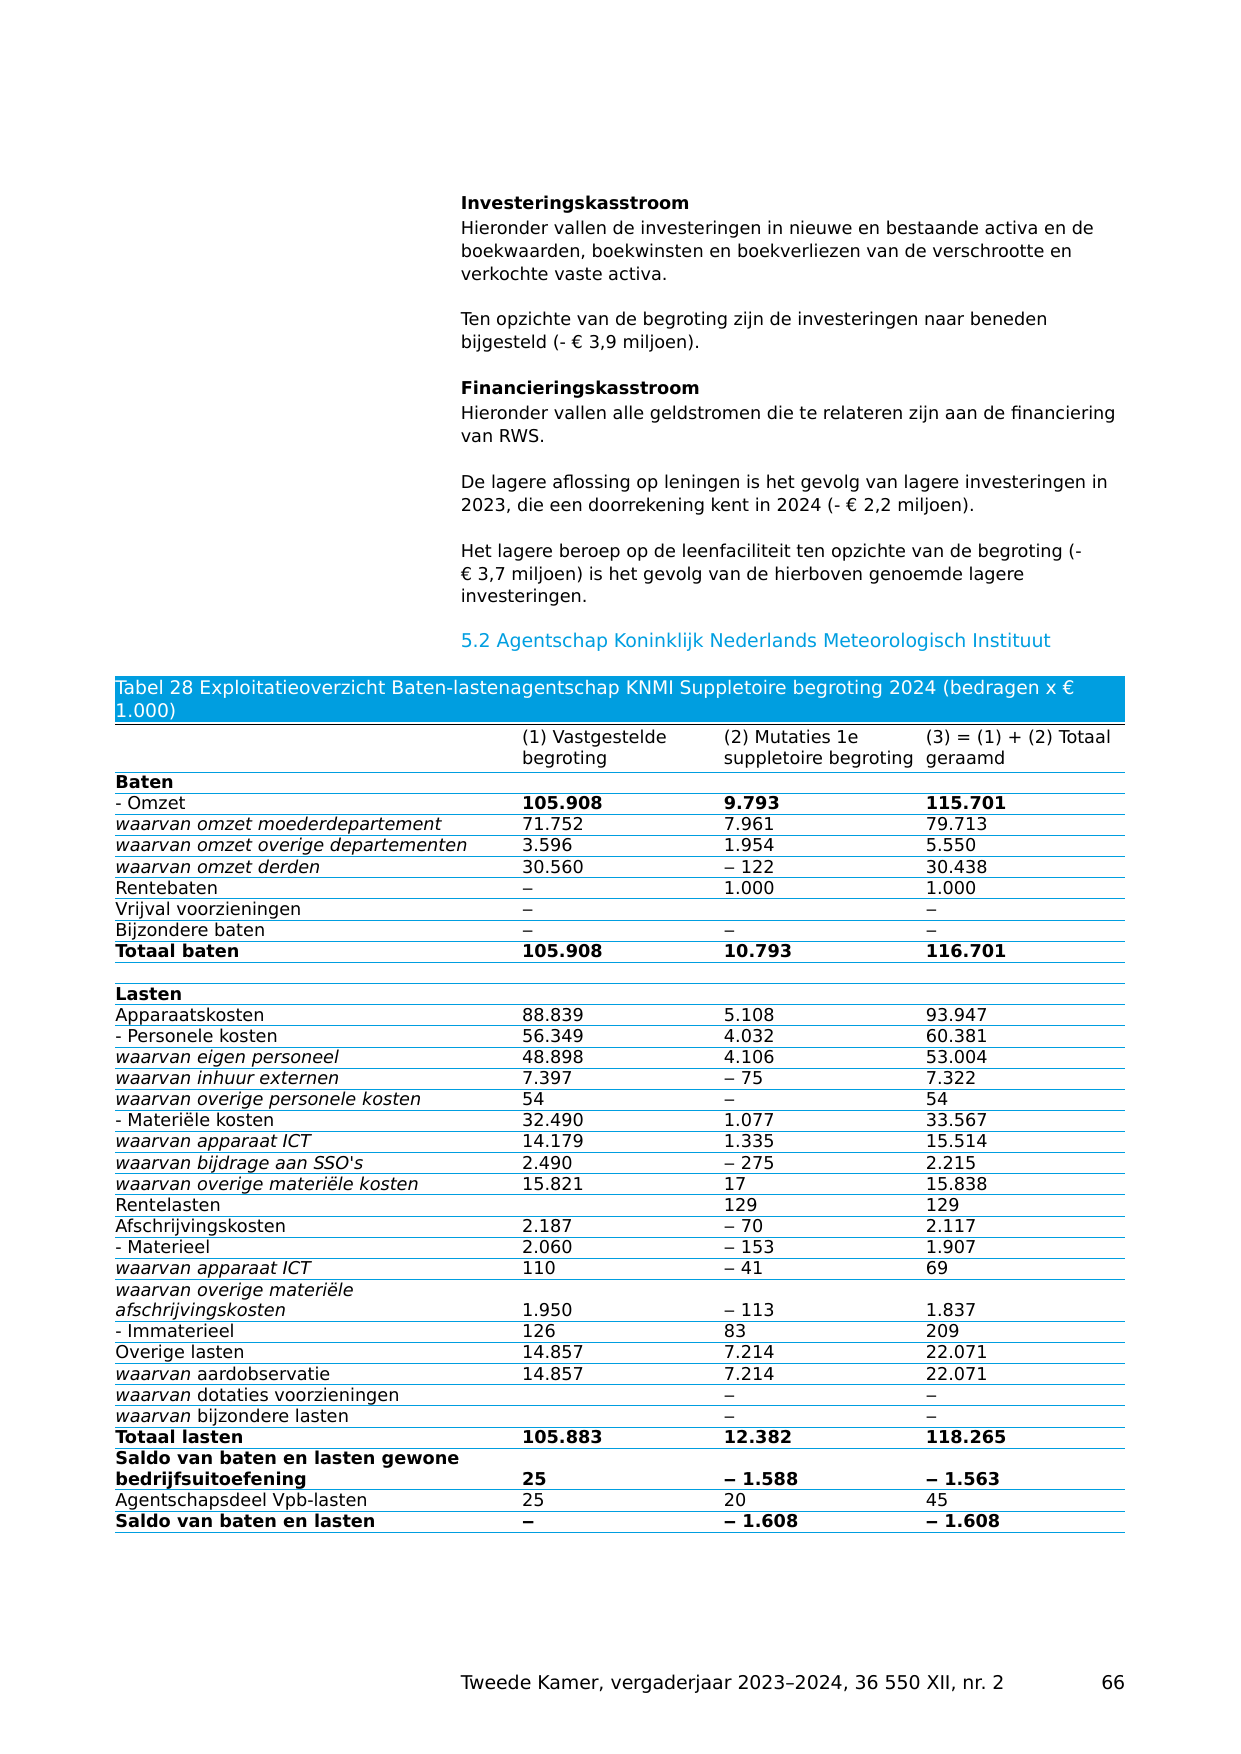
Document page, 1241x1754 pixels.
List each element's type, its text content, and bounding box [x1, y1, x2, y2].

table_cell waarvan eigen personeel [115, 1048, 519, 1067]
table_cell 7.214 [721, 1343, 923, 1363]
table_cell 2.060 [519, 1238, 721, 1258]
table_cell ‒ [519, 899, 721, 919]
table_cell 1.000 [923, 878, 1125, 898]
table_cell 48.898 [519, 1048, 721, 1067]
table_cell 1.954 [721, 836, 923, 856]
table_cell 17 [721, 1174, 923, 1194]
table_cell 20 [721, 1490, 923, 1511]
table_cell ‒ [519, 878, 721, 898]
table_cell [721, 984, 923, 1004]
table_cell 1.335 [721, 1132, 923, 1152]
table_cell 54 [923, 1090, 1125, 1110]
table_cell Apparaatskosten [115, 1005, 519, 1025]
table_cell 32.490 [519, 1111, 721, 1131]
table_cell 129 [923, 1195, 1125, 1216]
table_cell waarvan apparaat ICT [115, 1259, 519, 1279]
table_cell 25 [519, 1449, 721, 1489]
table_cell (1) Vastgestelde begroting [519, 725, 721, 771]
table_cell 14.857 [519, 1364, 721, 1384]
table_cell 110 [519, 1259, 721, 1279]
table_cell 45 [923, 1490, 1125, 1511]
table_cell [519, 1406, 721, 1426]
table_cell - Omzet [115, 794, 519, 814]
table_cell [721, 963, 923, 983]
table_cell waarvan dotaties voorzieningen [115, 1385, 519, 1405]
table_cell waarvan overige personele kosten [115, 1090, 519, 1110]
table_cell [721, 773, 923, 793]
table_cell ‒ [923, 899, 1125, 919]
table_cell waarvan aardobservatie [115, 1364, 519, 1384]
table_cell ‒ 153 [721, 1238, 923, 1258]
text Het lagere beroep op de leenfaciliteit ten opzichte van de begroting (- € 3,7 miljoen) is het gevolg van de hierboven genoemde lagere investeringen. [461, 539, 1125, 607]
table_cell [519, 1385, 721, 1405]
table_cell ‒ 1.588 [721, 1449, 923, 1489]
table_cell 30.438 [923, 857, 1125, 877]
table_cell 71.752 [519, 815, 721, 835]
title 5.2 Agentschap Koninklijk Nederlands Meteorologisch Instituut [461, 630, 1125, 652]
table_cell 33.567 [923, 1111, 1125, 1131]
table_cell ‒ [519, 921, 721, 941]
text Hieronder vallen de investeringen in nieuwe en bestaande activa en de boekwaarden, boekwinsten en boekverliezen van de verschrootte en verkochte vaste activa. [461, 216, 1125, 284]
table_cell waarvan overige materiële kosten [115, 1174, 519, 1194]
table_cell 15.821 [519, 1174, 721, 1194]
table_cell 7.322 [923, 1069, 1125, 1089]
table_cell [721, 899, 923, 919]
table_cell 7.397 [519, 1069, 721, 1089]
table_cell (3) = (1) + (2) Totaal geraamd [923, 725, 1125, 771]
table_cell - Personele kosten [115, 1026, 519, 1046]
table_cell waarvan omzet overige departementen [115, 836, 519, 856]
table_cell waarvan inhuur externen [115, 1069, 519, 1089]
table_cell 30.560 [519, 857, 721, 877]
table_cell ‒ 75 [721, 1069, 923, 1089]
table_cell [923, 963, 1125, 983]
table_cell [519, 984, 721, 1004]
table_cell 5.550 [923, 836, 1125, 856]
table_cell 22.071 [923, 1364, 1125, 1384]
table_cell [923, 984, 1125, 1004]
table_cell Afschrijvingskosten [115, 1217, 519, 1237]
table_cell 7.961 [721, 815, 923, 835]
table_cell 118.265 [923, 1428, 1125, 1448]
table_cell 83 [721, 1322, 923, 1342]
table_cell Rentebaten [115, 878, 519, 898]
table_cell 15.838 [923, 1174, 1125, 1194]
table_cell - Materiële kosten [115, 1111, 519, 1131]
table_cell 105.908 [519, 794, 721, 814]
table_cell ‒ [923, 1385, 1125, 1405]
table_cell 209 [923, 1322, 1125, 1342]
table_cell 69 [923, 1259, 1125, 1279]
table_cell ‒ 275 [721, 1153, 923, 1173]
table_cell waarvan bijdrage aan SSO's [115, 1153, 519, 1173]
table_cell 7.214 [721, 1364, 923, 1384]
table_cell 88.839 [519, 1005, 721, 1025]
table_cell Rentelasten [115, 1195, 519, 1216]
table_cell Agentschapsdeel Vpb-lasten [115, 1490, 519, 1511]
text Financieringskasstroom [461, 376, 1125, 399]
table_cell 1.000 [721, 878, 923, 898]
table_cell 60.381 [923, 1026, 1125, 1046]
text De lagere aflossing op leningen is het gevolg van lagere investeringen in 2023, die een doorrekening kent in 2024 (- € 2,2 miljoen). [461, 470, 1125, 516]
table_cell [115, 963, 519, 983]
table_cell 105.883 [519, 1428, 721, 1448]
text Investeringskasstroom [461, 191, 1125, 214]
table_cell Bijzondere baten [115, 921, 519, 941]
table_cell [115, 725, 519, 771]
table_cell waarvan bijzondere lasten [115, 1406, 519, 1426]
table_cell ‒ [519, 1512, 721, 1532]
table_cell Overige lasten [115, 1343, 519, 1363]
table_cell ‒ 1.563 [923, 1449, 1125, 1489]
table_cell waarvan omzet derden [115, 857, 519, 877]
table_cell Saldo van baten en lasten [115, 1512, 519, 1532]
table_cell 54 [519, 1090, 721, 1110]
table_cell 5.108 [721, 1005, 923, 1025]
table_cell 105.908 [519, 942, 721, 962]
table_cell ‒ 70 [721, 1217, 923, 1237]
table_cell waarvan apparaat ICT [115, 1132, 519, 1152]
table_cell 15.514 [923, 1132, 1125, 1152]
table_cell 12.382 [721, 1428, 923, 1448]
table_cell 4.032 [721, 1026, 923, 1046]
table_cell 4.106 [721, 1048, 923, 1067]
table_cell 10.793 [721, 942, 923, 962]
table_cell 1.907 [923, 1238, 1125, 1258]
table_cell 93.947 [923, 1005, 1125, 1025]
table_cell ‒ 1.608 [923, 1512, 1125, 1532]
table_cell 129 [721, 1195, 923, 1216]
table_cell 14.857 [519, 1343, 721, 1363]
table_cell 3.596 [519, 836, 721, 856]
table_cell ‒ [721, 1385, 923, 1405]
table_cell 1.077 [721, 1111, 923, 1131]
table_cell 53.004 [923, 1048, 1125, 1067]
table_cell 1.837 [923, 1280, 1125, 1321]
table_cell [923, 773, 1125, 793]
table_cell 2.117 [923, 1217, 1125, 1237]
table_cell waarvan omzet moederdepartement [115, 815, 519, 835]
table_cell ‒ 122 [721, 857, 923, 877]
table_cell [519, 1195, 721, 1216]
table_cell - Immaterieel [115, 1322, 519, 1342]
table_cell Totaal baten [115, 942, 519, 962]
table_cell 56.349 [519, 1026, 721, 1046]
table_cell - Materieel [115, 1238, 519, 1258]
table_cell Baten [115, 773, 519, 793]
table_cell 2.187 [519, 1217, 721, 1237]
table_cell 2.490 [519, 1153, 721, 1173]
table_cell waarvan overige materiële afschrijvingskosten [115, 1280, 519, 1321]
table_cell [519, 773, 721, 793]
table_cell Vrijval voorzieningen [115, 899, 519, 919]
table_cell 2.215 [923, 1153, 1125, 1173]
table_cell [519, 963, 721, 983]
table_cell Saldo van baten en lasten gewone bedrijfsuitoefening [115, 1449, 519, 1489]
table_cell 79.713 [923, 815, 1125, 835]
table_cell ‒ [721, 921, 923, 941]
text Ten opzichte van de begroting zijn de investeringen naar beneden bijgesteld (- € 3,9 miljoen). [461, 307, 1125, 353]
text Hieronder vallen alle geldstromen die te relateren zijn aan de financiering van RWS. [461, 401, 1125, 447]
table_cell ‒ [923, 921, 1125, 941]
table_cell 25 [519, 1490, 721, 1511]
table_cell ‒ 113 [721, 1280, 923, 1321]
table_cell ‒ [721, 1406, 923, 1426]
table_cell 1.950 [519, 1280, 721, 1321]
table_cell ‒ 41 [721, 1259, 923, 1279]
table_cell Lasten [115, 984, 519, 1004]
table_cell 126 [519, 1322, 721, 1342]
table_cell Totaal lasten [115, 1428, 519, 1448]
table_cell 22.071 [923, 1343, 1125, 1363]
table_cell ‒ [721, 1090, 923, 1110]
table_cell 115.701 [923, 794, 1125, 814]
table_cell ‒ 1.608 [721, 1512, 923, 1532]
table_cell 9.793 [721, 794, 923, 814]
table_cell (2) Mutaties 1e suppletoire begroting [721, 725, 923, 771]
table_cell ‒ [923, 1406, 1125, 1426]
table_cell 14.179 [519, 1132, 721, 1152]
table_cell 116.701 [923, 942, 1125, 962]
